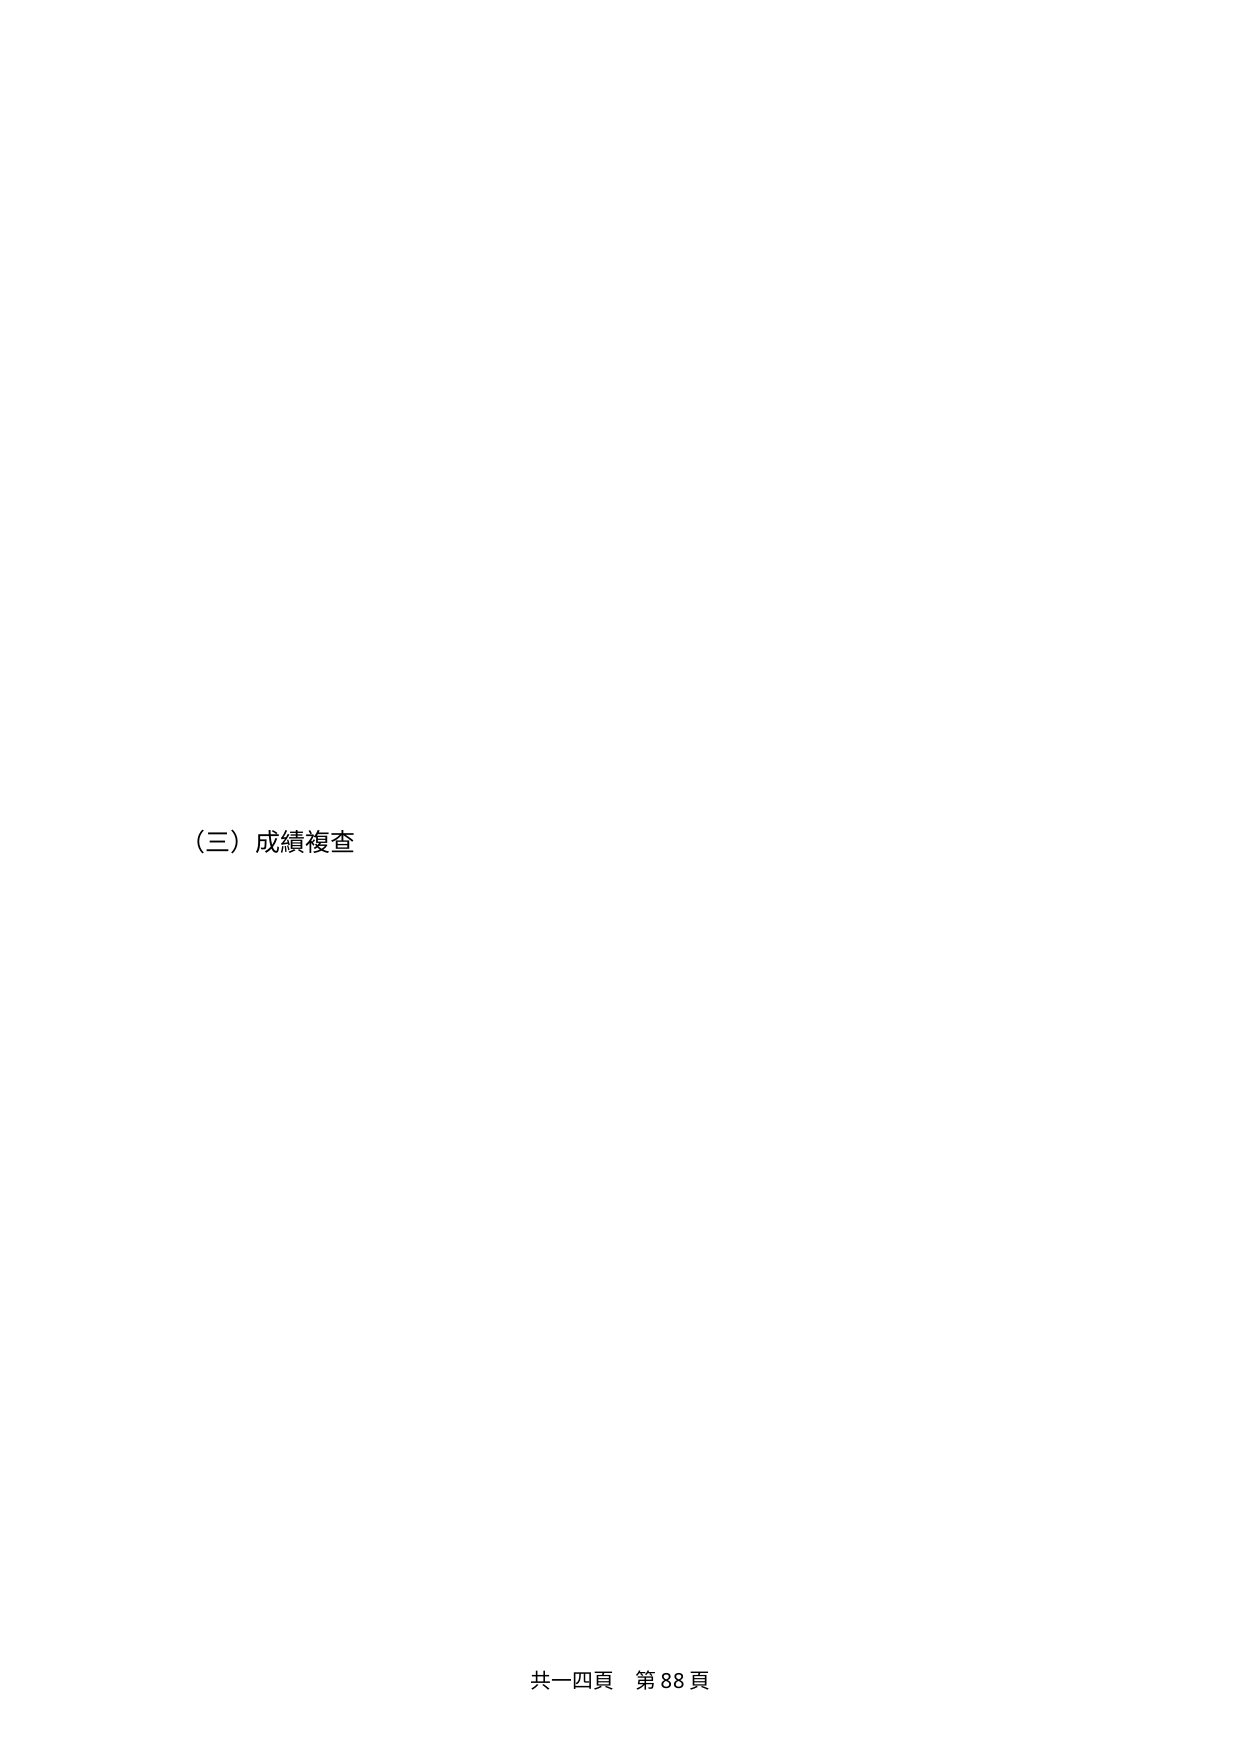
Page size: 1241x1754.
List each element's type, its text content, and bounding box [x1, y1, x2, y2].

text （三）成績複查 [181, 799, 1122, 862]
